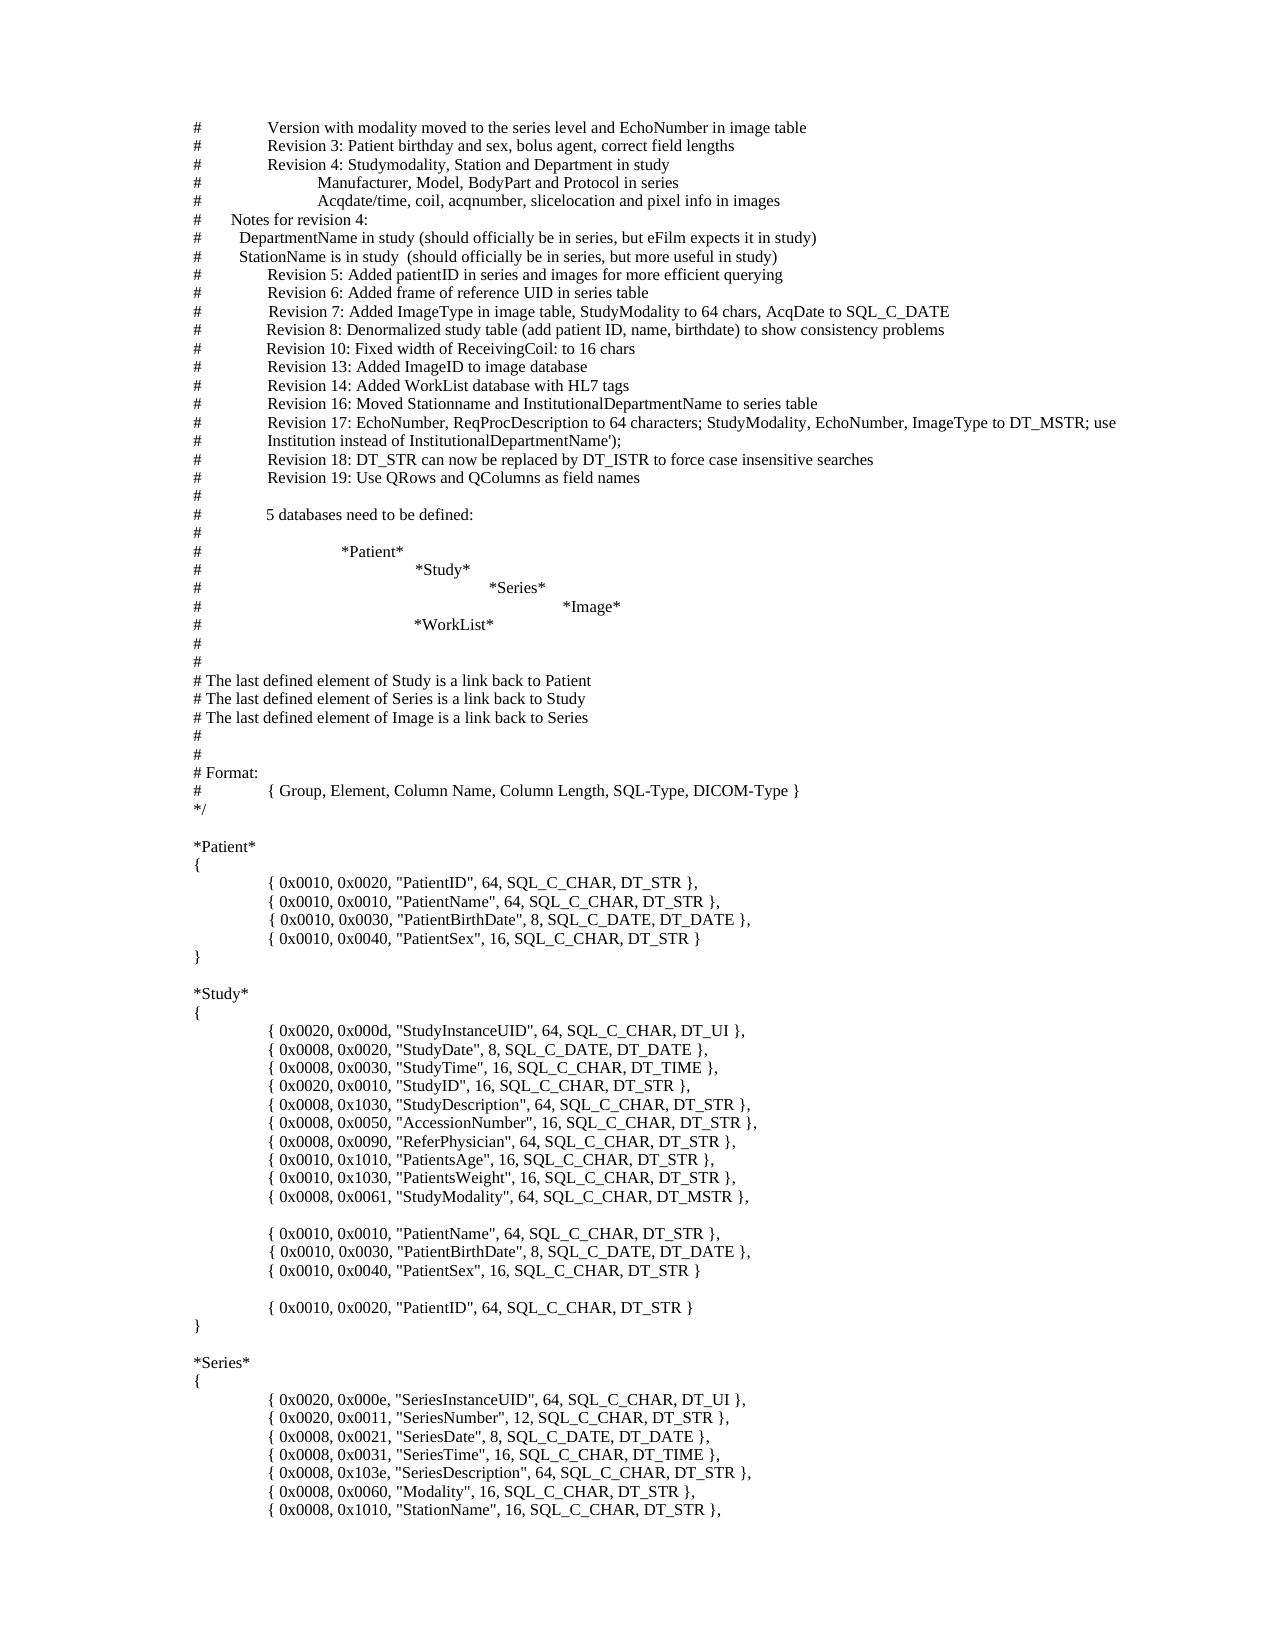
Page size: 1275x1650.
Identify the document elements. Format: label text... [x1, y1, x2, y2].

text # *Image* [193, 597, 1157, 616]
text # *Series* [193, 579, 1157, 597]
text { 0x0008, 0x0020, "StudyDate", 8, SQL_C_DATE, DT_DATE }, [193, 1040, 1157, 1058]
text { [193, 1003, 1157, 1022]
text { [193, 856, 1157, 874]
text { 0x0008, 0x0090, "ReferPhysician", 64, SQL_C_CHAR, DT_STR }, [193, 1132, 1157, 1151]
text # 5 databases need to be defined: [118, 505, 1157, 524]
text # Revision 19: Use QRows and QColumns as field names [193, 468, 1157, 487]
text # [193, 653, 1157, 671]
text # Version with modality moved to the series level and EchoNumber in image table [193, 118, 1157, 137]
text # [193, 487, 1157, 505]
text # Acqdate/time, coil, acqnumber, slicelocation and pixel info in images [193, 192, 1157, 210]
text # The last defined element of Series is a link back to Study [193, 690, 1157, 708]
text # Revision 8: Denormalized study table (add patient ID, name, birthdate) to show consistency problems [118, 321, 1157, 339]
text *Study* [193, 985, 1157, 1003]
text # Notes for revision 4: [193, 210, 1157, 229]
text # *Patient* [193, 542, 1157, 561]
text { 0x0010, 0x0040, "PatientSex", 16, SQL_C_CHAR, DT_STR } [193, 1261, 1157, 1280]
text { 0x0020, 0x000d, "StudyInstanceUID", 64, SQL_C_CHAR, DT_UI }, [193, 1022, 1157, 1040]
text # Revision 3: Patient birthday and sex, bolus agent, correct field lengths [193, 137, 1157, 155]
text # Revision 10: Fixed width of ReceivingCoil: to 16 chars [118, 339, 1157, 358]
text # { Group, Element, Column Name, Column Length, SQL-Type, DICOM-Type } [193, 782, 1157, 800]
text *Series* [193, 1353, 1157, 1372]
text { 0x0010, 0x0010, "PatientName", 64, SQL_C_CHAR, DT_STR }, [193, 892, 1157, 911]
text { 0x0010, 0x1030, "PatientsWeight", 16, SQL_C_CHAR, DT_STR }, [193, 1169, 1157, 1187]
text # [193, 524, 1157, 542]
text { 0x0010, 0x0030, "PatientBirthDate", 8, SQL_C_DATE, DT_DATE }, [193, 911, 1157, 929]
text # [193, 727, 1157, 745]
text { 0x0008, 0x0030, "StudyTime", 16, SQL_C_CHAR, DT_TIME }, [193, 1058, 1157, 1077]
text # StationName is in study (should officially be in series, but more useful in study) [193, 247, 1157, 266]
text { 0x0008, 0x103e, "SeriesDescription", 64, SQL_C_CHAR, DT_STR }, [193, 1464, 1157, 1482]
text # Revision 17: EchoNumber, ReqProcDescription to 64 characters; StudyModality, EchoNumber, ImageType to DT_MSTR; use [193, 413, 1157, 432]
text { 0x0020, 0x000e, "SeriesInstanceUID", 64, SQL_C_CHAR, DT_UI }, [193, 1390, 1157, 1409]
text # [193, 634, 1157, 653]
text # *WorkList* [118, 616, 1157, 634]
text # Revision 18: DT_STR can now be replaced by DT_ISTR to force case insensitive searches [193, 450, 1157, 468]
text { 0x0008, 0x0060, "Modality", 16, SQL_C_CHAR, DT_STR }, [193, 1482, 1157, 1501]
text # Revision 7: Added ImageType in image table, StudyModality to 64 chars, AcqDate to SQL_C_DATE [193, 302, 1157, 321]
text # Revision 16: Moved Stationname and InstitutionalDepartmentName to series table [193, 395, 1157, 413]
text { 0x0020, 0x0010, "StudyID", 16, SQL_C_CHAR, DT_STR }, [193, 1077, 1157, 1095]
text { 0x0010, 0x0020, "PatientID", 64, SQL_C_CHAR, DT_STR } [193, 1298, 1157, 1317]
text { [193, 1372, 1157, 1390]
text # The last defined element of Study is a link back to Patient [193, 671, 1157, 690]
text { 0x0008, 0x1010, "StationName", 16, SQL_C_CHAR, DT_STR }, [193, 1501, 1157, 1519]
text # Revision 5: Added patientID in series and images for more efficient querying [193, 266, 1157, 284]
text } [193, 1317, 1157, 1335]
text # DepartmentName in study (should officially be in series, but eFilm expects it in study) [193, 229, 1157, 247]
text # Revision 14: Added WorkList database with HL7 tags [193, 376, 1157, 395]
text # Institution instead of InstitutionalDepartmentName'); [193, 432, 1157, 450]
text { 0x0010, 0x1010, "PatientsAge", 16, SQL_C_CHAR, DT_STR }, [193, 1151, 1157, 1169]
text # Format: [193, 763, 1157, 782]
text { 0x0008, 0x0050, "AccessionNumber", 16, SQL_C_CHAR, DT_STR }, [193, 1114, 1157, 1132]
text { 0x0010, 0x0030, "PatientBirthDate", 8, SQL_C_DATE, DT_DATE }, [193, 1243, 1157, 1261]
text # [193, 745, 1157, 763]
text # Revision 6: Added frame of reference UID in series table [193, 284, 1157, 302]
text { 0x0008, 0x0021, "SeriesDate", 8, SQL_C_DATE, DT_DATE }, [193, 1427, 1157, 1446]
text { 0x0010, 0x0010, "PatientName", 64, SQL_C_CHAR, DT_STR }, [193, 1224, 1157, 1243]
text { 0x0008, 0x0031, "SeriesTime", 16, SQL_C_CHAR, DT_TIME }, [193, 1446, 1157, 1464]
text { 0x0010, 0x0040, "PatientSex", 16, SQL_C_CHAR, DT_STR } [193, 929, 1157, 948]
text { 0x0008, 0x1030, "StudyDescription", 64, SQL_C_CHAR, DT_STR }, [193, 1095, 1157, 1114]
text { 0x0010, 0x0020, "PatientID", 64, SQL_C_CHAR, DT_STR }, [193, 874, 1157, 892]
text # Revision 13: Added ImageID to image database [193, 358, 1157, 376]
text # *Study* [193, 561, 1157, 579]
text { 0x0020, 0x0011, "SeriesNumber", 12, SQL_C_CHAR, DT_STR }, [193, 1409, 1157, 1427]
text { 0x0008, 0x0061, "StudyModality", 64, SQL_C_CHAR, DT_MSTR }, [193, 1187, 1157, 1206]
text # Manufacturer, Model, BodyPart and Protocol in series [193, 173, 1157, 192]
text */ [193, 800, 1157, 819]
text *Patient* [193, 837, 1157, 856]
text } [193, 948, 1157, 966]
text # Revision 4: Studymodality, Station and Department in study [193, 155, 1157, 173]
text # The last defined element of Image is a link back to Series [193, 708, 1157, 727]
